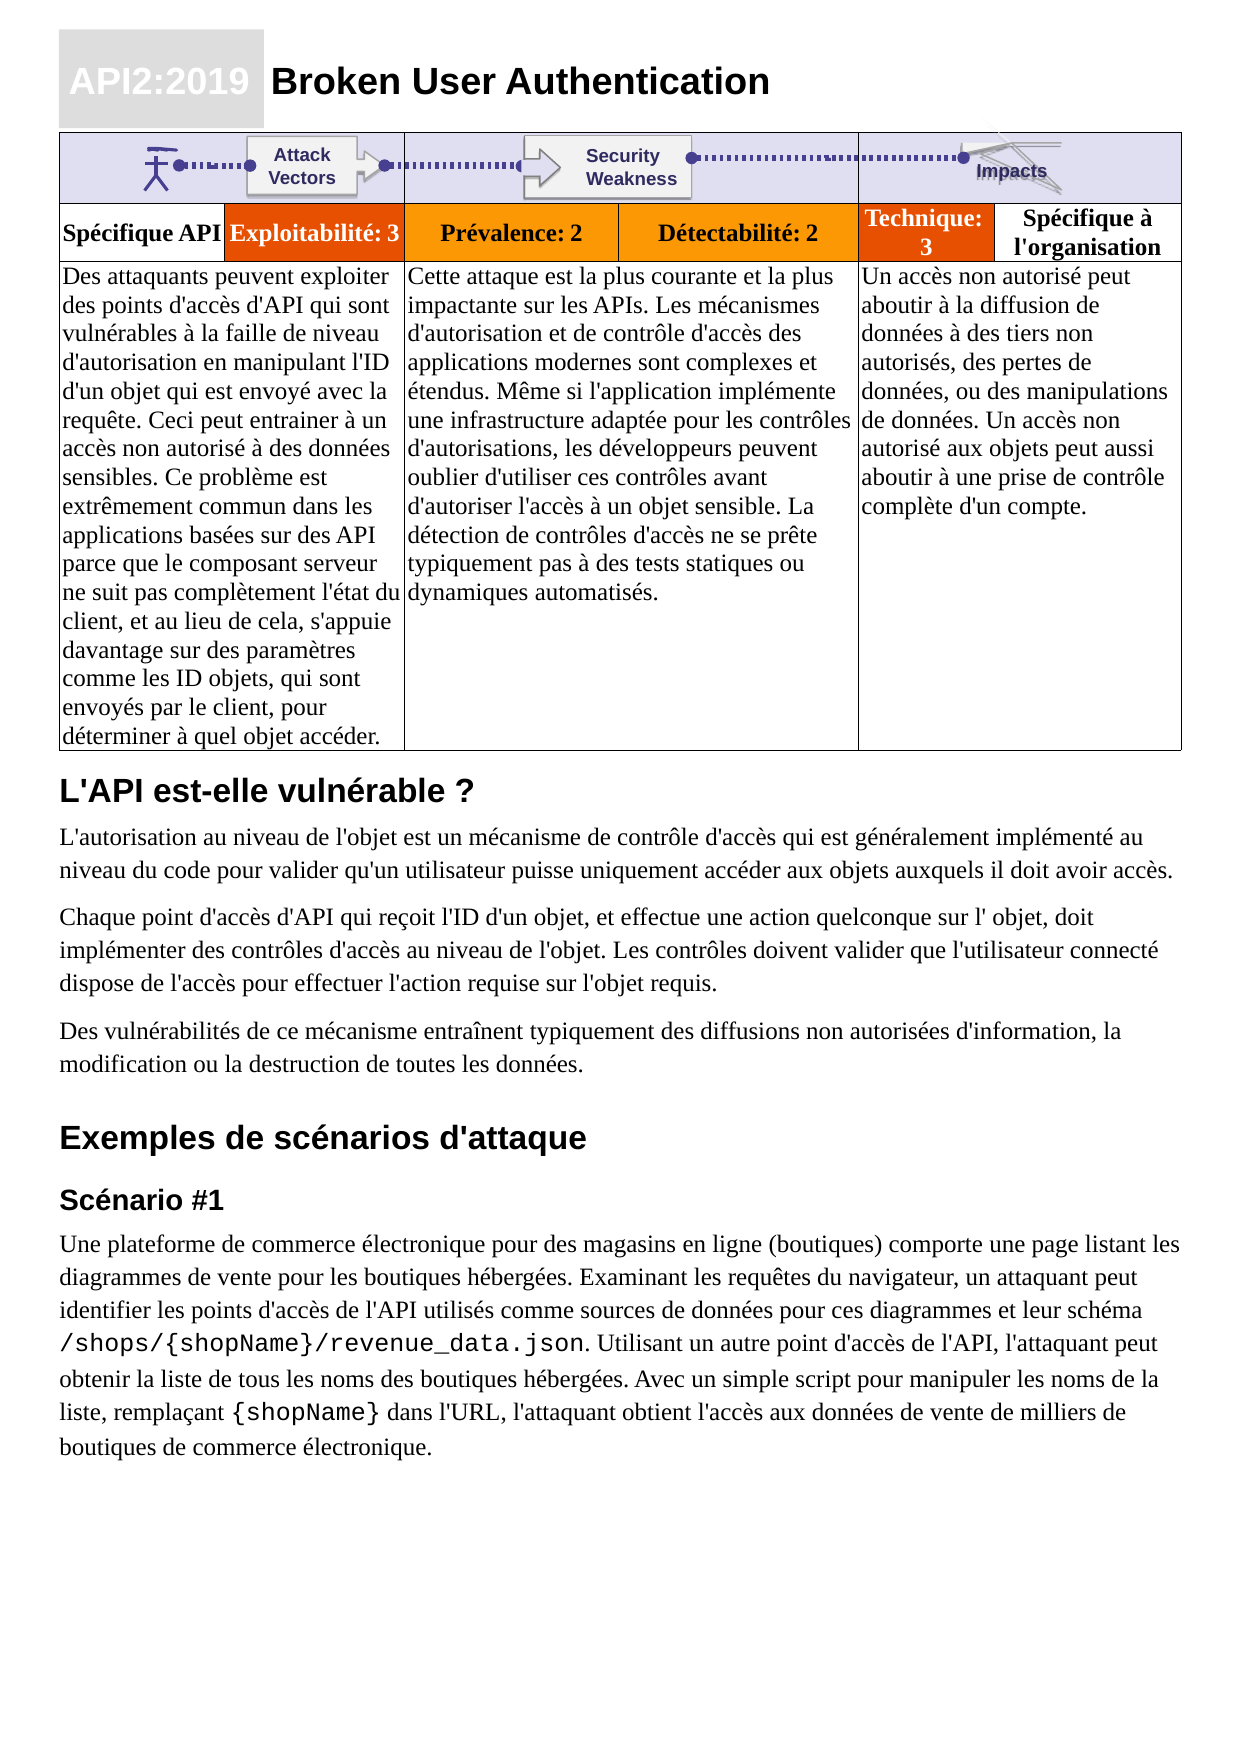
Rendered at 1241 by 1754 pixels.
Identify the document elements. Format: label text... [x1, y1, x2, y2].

table_cell Spécifique API [60, 204, 224, 261]
text Chaque point d'accès d'API qui reçoit l'ID d'un objet, et effectue une action quelconque sur l' objet, doit implémenter des contrôles d'accès au niveau de l'objet. Les contrôles doivent valider que l'utilisateur connecté dispose de l'accès pour effectuer l'action requise sur l'objet requis. [59, 902, 1181, 997]
table_cell Des attaquants peuvent exploiter des points d'accès d'API qui sont vulnérables à la faille de niveau d'autorisation en manipulant l'ID d'un objet qui est envoyé avec la requête. Ceci peut entrainer à un accès non autorisé à des données sensibles. Ce problème est extrêmement commun dans les applications basées sur des API parce que le composant serveur ne suit pas complètement l'état du client, et au lieu de cela, s'appuie davantage sur des paramètres comme les ID objets, qui sont envoyés par le client, pour déterminer à quel objet accéder. [60, 262, 404, 750]
table_cell Exploitabilité: 3 [225, 204, 404, 261]
table_header [859, 133, 994, 203]
table_cell Un accès non autorisé peut aboutir à la diffusion de données à des tiers non autorisés, des pertes de données, ou des manipulations de données. Un accès non autorisé aux objets peut aussi aboutir à une prise de contrôle complète d'un compte. [859, 262, 1181, 750]
table_cell Détectabilité: 2 [619, 204, 858, 261]
table_cell Spécifique à l'organisation [995, 204, 1181, 261]
table_cell Cette attaque est la plus courante et la plus impactante sur les APIs. Les mécanismes d'autorisation et de contrôle d'accès des applications modernes sont complexes et étendus. Même si l'application implémente une infrastructure adaptée pour les contrôles d'autorisations, les développeurs peuvent oublier d'utiliser ces contrôles avant d'autoriser l'accès à un objet sensible. La détection de contrôles d'accès ne se prête typiquement pas à des tests statiques ou dynamiques automatisés. [405, 262, 858, 750]
table_cell Technique: 3 [859, 204, 994, 261]
text Des vulnérabilités de ce mécanisme entraînent typiquement des diffusions non autorisées d'information, la modification ou la destruction de toutes les données. [59, 1016, 1181, 1078]
subtitle Exemples de scénarios d'attaque [59, 1117, 1181, 1156]
subtitle L'API est-elle vulnérable ? [59, 771, 1181, 809]
table_cell Prévalence: 2 [405, 204, 618, 261]
table_header [994, 133, 1181, 203]
text Une plateforme de commerce électronique pour des magasins en ligne (boutiques) comporte une page listant les diagrammes de vente pour les boutiques hébergées. Examinant les requêtes du navigateur, un attaquant peut identifier les points d'accès de l'API utilisés comme sources de données pour ces diagrammes et leur schéma /shops/{shopName}/revenue_data.json. Utilisant un autre point d'accès de l'API, l'attaquant peut obtenir la liste de tous les noms des boutiques hébergées. Avec un simple script pour manipuler les noms de la liste, remplaçant {shopName} dans l'URL, l'attaquant obtient l'accès aux données de vente de milliers de boutiques de commerce électronique. [59, 1229, 1181, 1461]
table_header [224, 133, 404, 203]
subtitle Scénario #1 [59, 1183, 1181, 1217]
table_header [994, 149, 1030, 170]
text L'autorisation au niveau de l'objet est un mécanisme de contrôle d'accès qui est généralement implémenté au niveau du code pour valider qu'un utilisateur puisse uniquement accéder aux objets auxquels il doit avoir accès. [59, 822, 1181, 883]
table_header [994, 134, 1003, 142]
table_header [60, 133, 224, 203]
table_header [405, 133, 618, 203]
table_header [618, 133, 858, 203]
